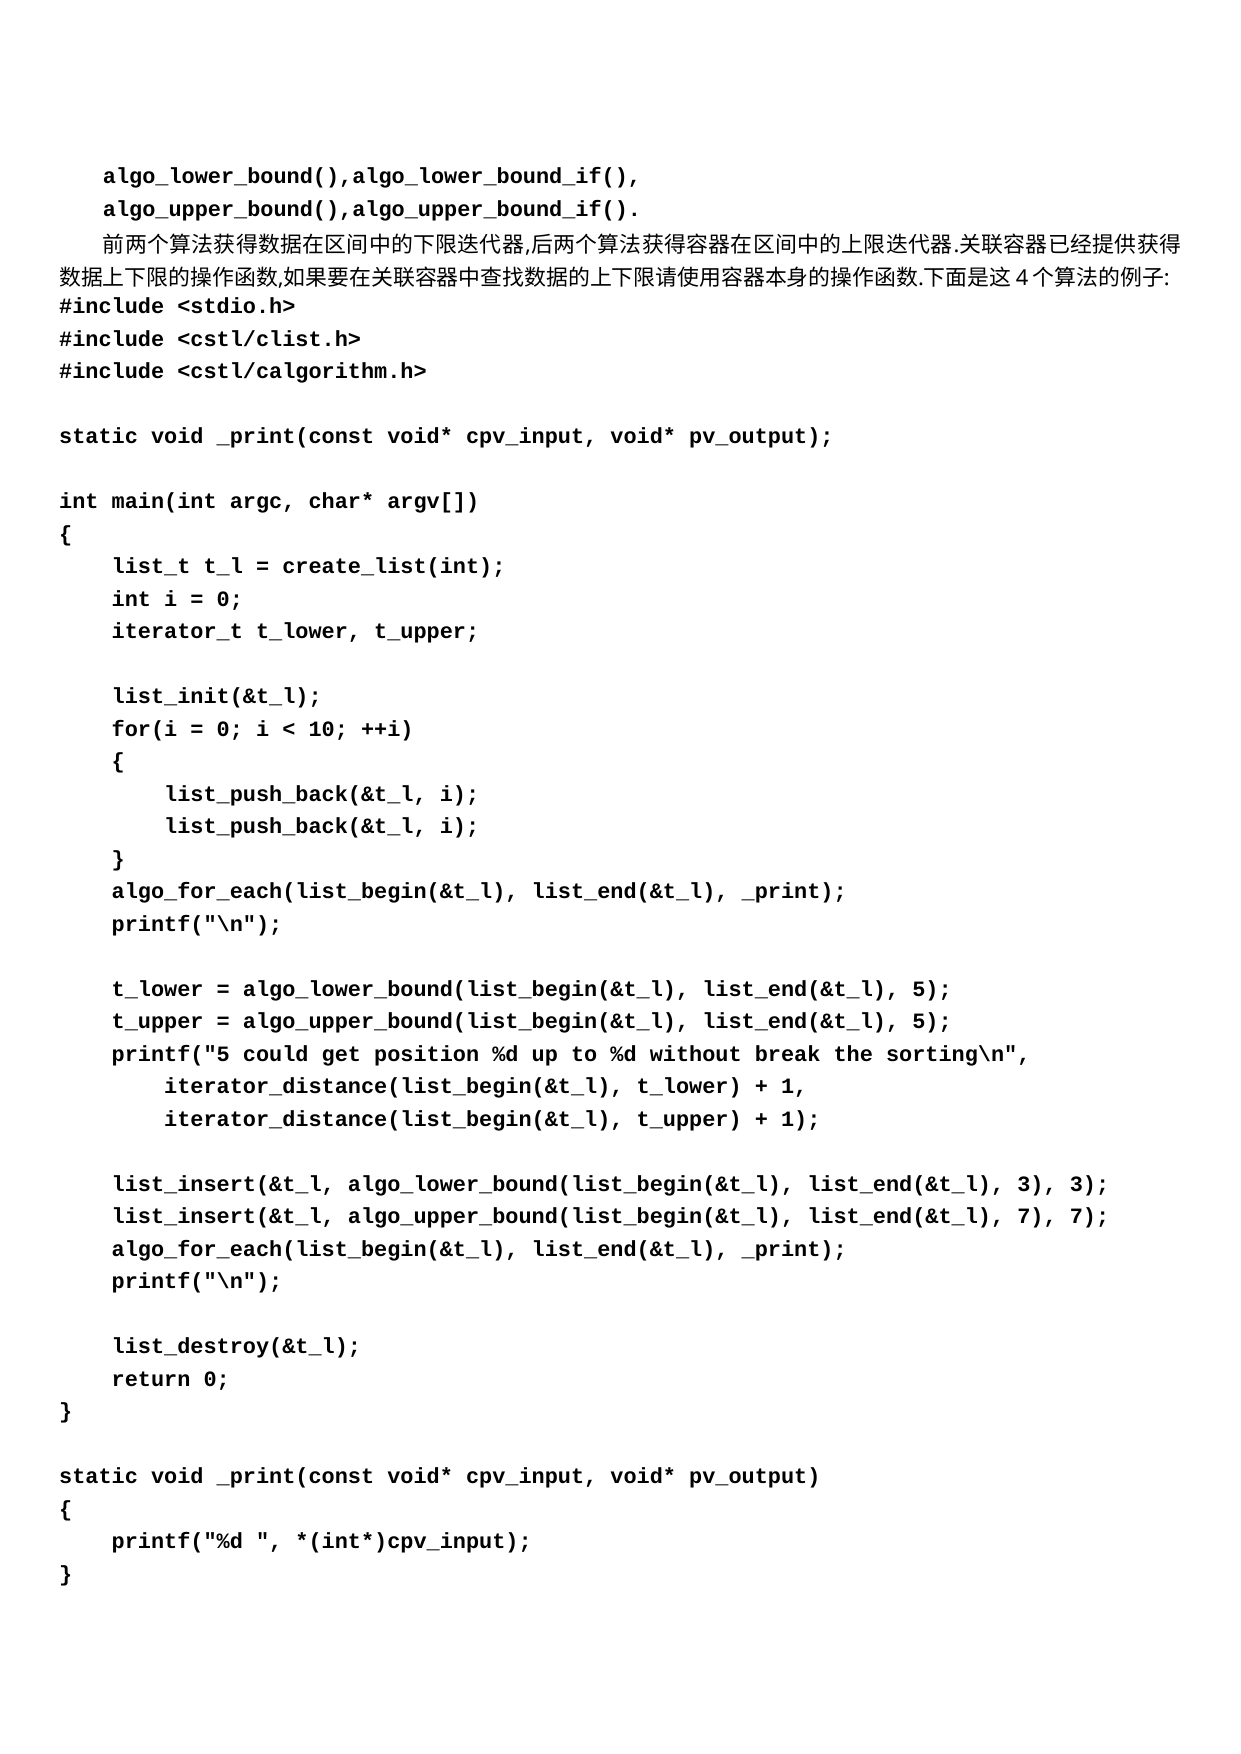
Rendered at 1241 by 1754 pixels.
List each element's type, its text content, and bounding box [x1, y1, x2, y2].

text #include <cstl/clist.h> [59, 324, 1181, 357]
text static void _print(const void* cpv_input, void* pv_output) [59, 1462, 1181, 1494]
text int main(int argc, char* argv[]) [59, 487, 1181, 519]
text list_push_back(&t_l, i); [59, 812, 1181, 844]
text iterator_distance(list_begin(&t_l), t_upper) + 1); [59, 1104, 1181, 1137]
text list_push_back(&t_l, i); [59, 779, 1181, 812]
text t_upper = algo_upper_bound(list_begin(&t_l), list_end(&t_l), 5); [59, 1007, 1181, 1039]
text algo_for_each(list_begin(&t_l), list_end(&t_l), _print); [59, 877, 1181, 909]
text printf("\n"); [59, 909, 1181, 942]
text t_lower = algo_lower_bound(list_begin(&t_l), list_end(&t_l), 5); [59, 974, 1181, 1007]
text algo_lower_bound(),algo_lower_bound_if(), [59, 162, 1181, 194]
text printf("5 could get position %d up to %d without break the sorting\n", [59, 1039, 1181, 1072]
text } [59, 844, 1181, 877]
text list_destroy(&t_l); [59, 1332, 1181, 1364]
text printf("%d ", *(int*)cpv_input); [59, 1527, 1181, 1559]
text list_init(&t_l); [59, 682, 1181, 714]
text for(i = 0; i < 10; ++i) [59, 714, 1181, 747]
text int i = 0; [59, 584, 1181, 617]
text iterator_t t_lower, t_upper; [59, 617, 1181, 649]
text } [59, 1559, 1181, 1592]
text { [59, 1494, 1181, 1527]
text list_insert(&t_l, algo_lower_bound(list_begin(&t_l), list_end(&t_l), 3), 3); [59, 1169, 1181, 1202]
text list_t t_l = create_list(int); [59, 552, 1181, 584]
text { [59, 519, 1181, 552]
text algo_upper_bound(),algo_upper_bound_if(). [59, 194, 1181, 227]
text return 0; [59, 1364, 1181, 1397]
text { [59, 747, 1181, 779]
text algo_for_each(list_begin(&t_l), list_end(&t_l), _print); [59, 1234, 1181, 1267]
text } [59, 1397, 1181, 1429]
text #include <stdio.h> [59, 292, 1181, 324]
text list_insert(&t_l, algo_upper_bound(list_begin(&t_l), list_end(&t_l), 7), 7); [59, 1202, 1181, 1234]
text iterator_distance(list_begin(&t_l), t_lower) + 1, [59, 1072, 1181, 1104]
text printf("\n"); [59, 1267, 1181, 1299]
text #include <cstl/calgorithm.h> [59, 357, 1181, 389]
text static void _print(const void* cpv_input, void* pv_output); [59, 422, 1181, 454]
text 前两个算法获得数据在区间中的下限迭代器,后两个算法获得容器在区间中的上限迭代器.关联容器已经提供获得数据上下限的操作函数,如果要在关联容器中查找数据的上下限请使用容器本身的操作函数.下面是这4个算法的例子: [59, 227, 1181, 292]
